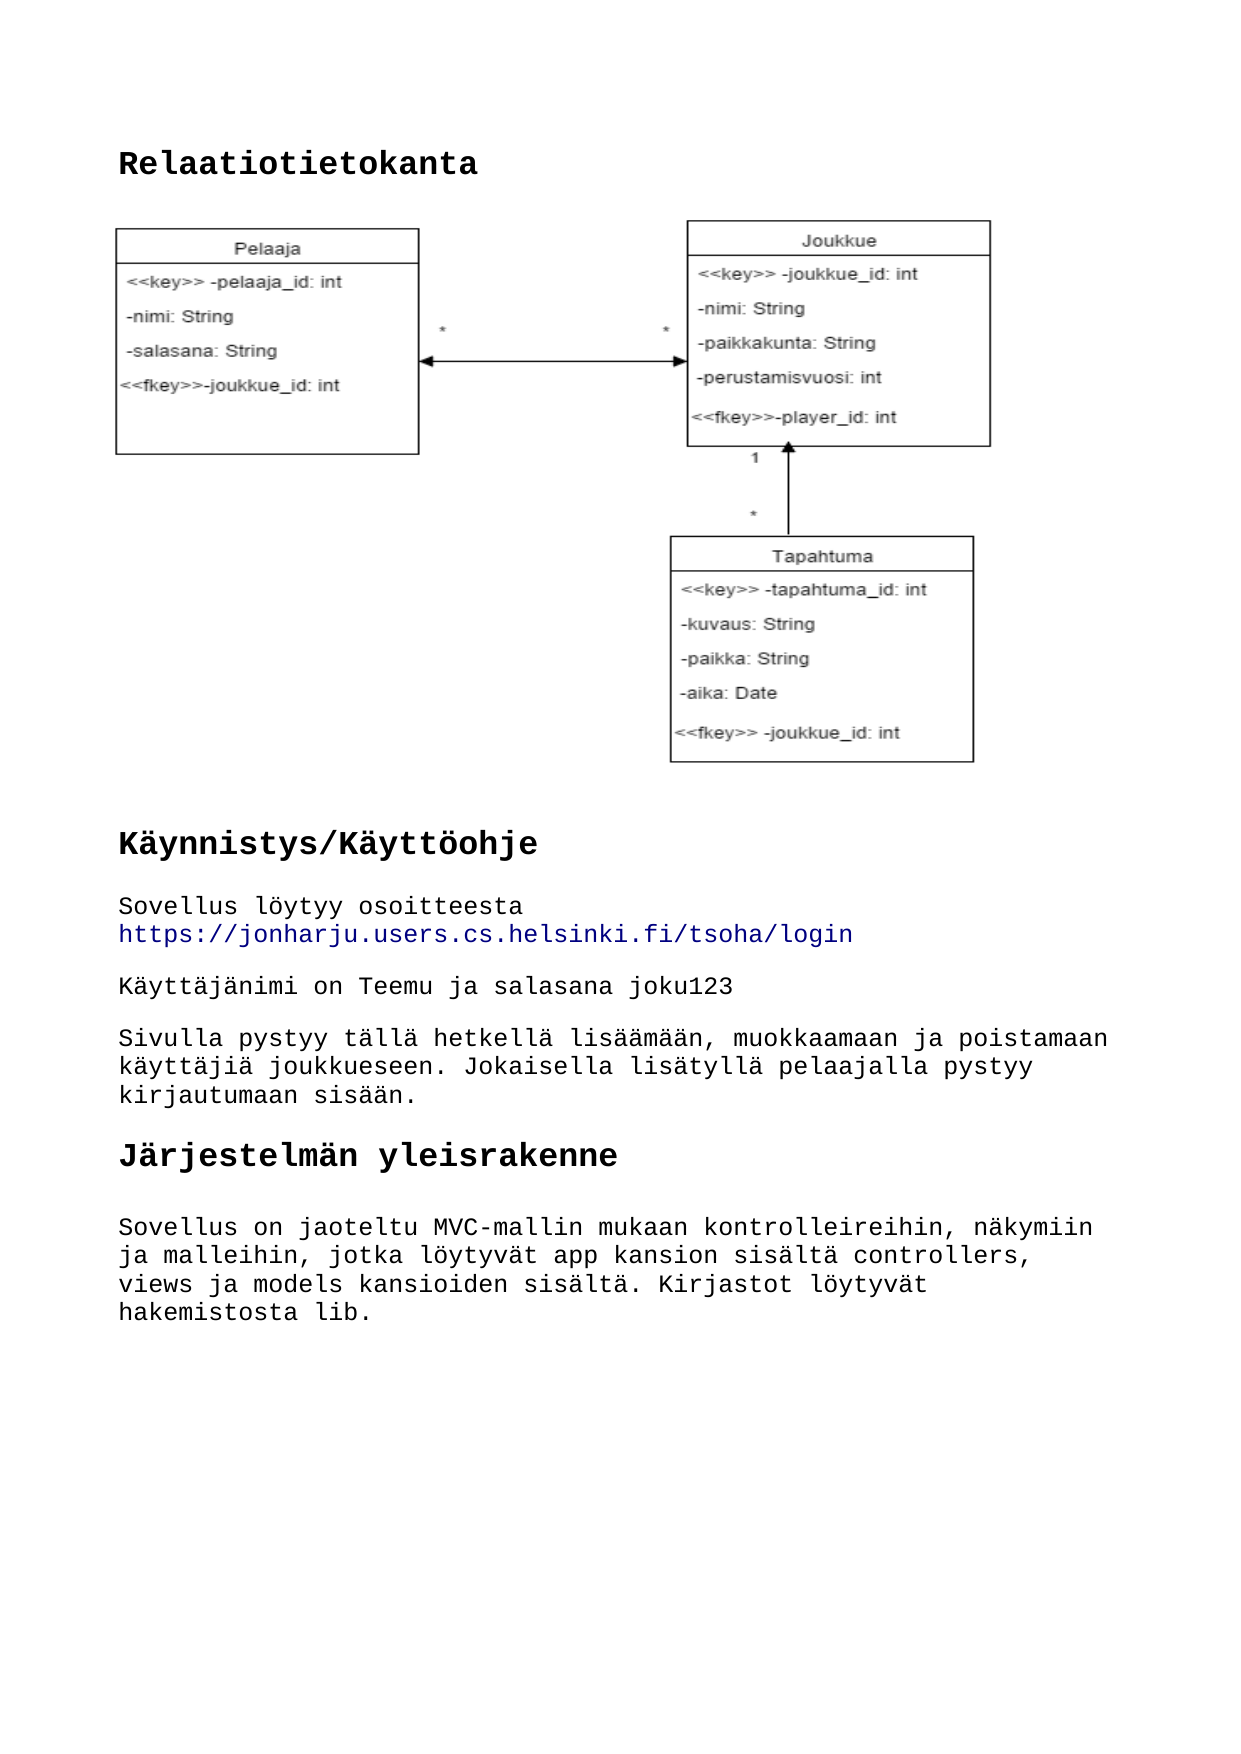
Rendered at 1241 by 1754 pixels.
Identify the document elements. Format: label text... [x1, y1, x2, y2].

text Relaatiotietokanta [118, 146, 1122, 184]
text Käyttäjänimi on Teemu ja salasana joku123 [118, 973, 1122, 1002]
text Järjestelmän yleisrakenne [118, 1139, 1122, 1177]
text Käynnistys/Käyttöohje [118, 827, 1122, 865]
text Sovellus löytyy osoitteesta [118, 893, 1122, 922]
text Sivulla pystyy tällä hetkellä lisäämään, muokkaamaan ja poistamaan käyttäjiä joukkueseen. Jokaisella lisätyllä pelaajalla pystyy kirjautumaan sisään. [118, 1026, 1122, 1111]
text https://jonharju.users.cs.helsinki.fi/tsoha/login [118, 922, 1122, 950]
text Sovellus on jaoteltu MVC-mallin mukaan kontrolleireihin, näkymiin ja malleihin, jotka löytyvät app kansion sisältä controllers, views ja models kansioiden sisältä. Kirjastot löytyvät hakemistosta lib. [118, 1214, 1122, 1328]
